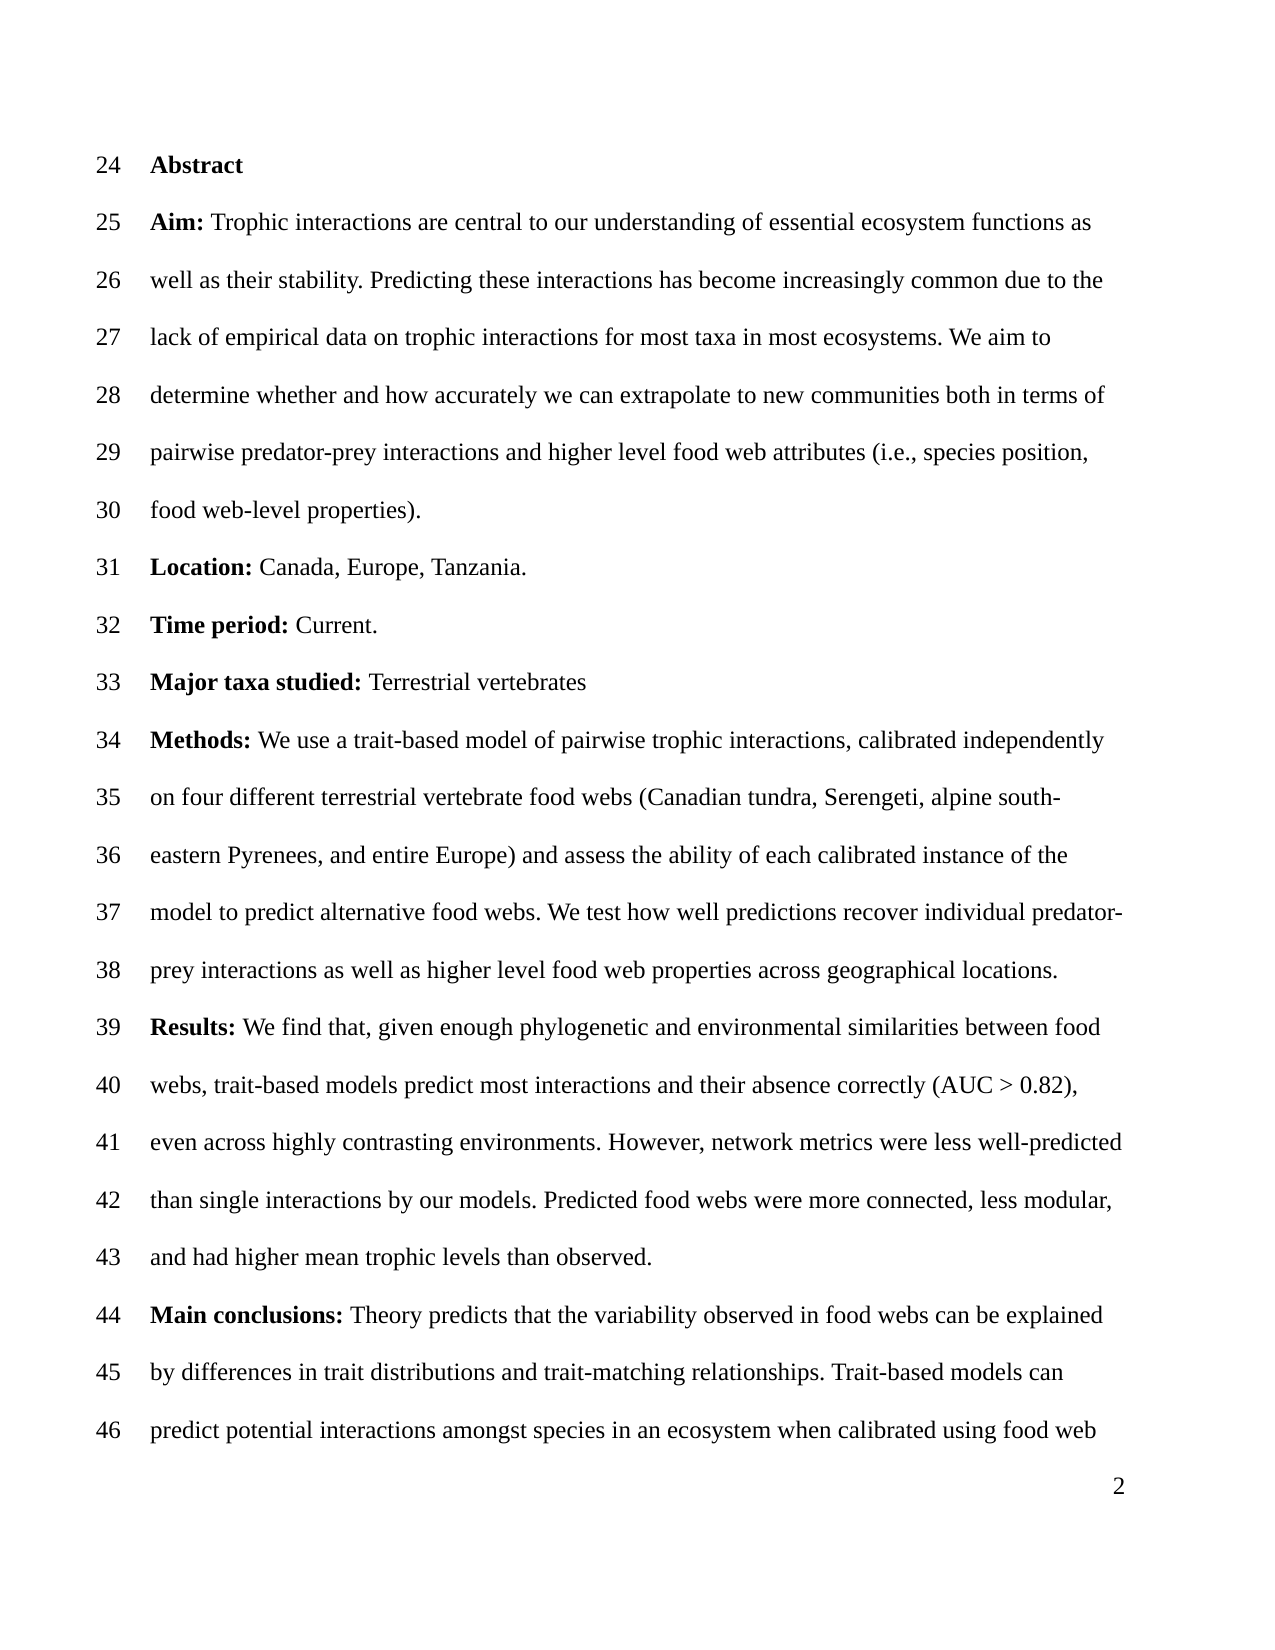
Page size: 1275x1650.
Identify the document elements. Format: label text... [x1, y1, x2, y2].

text Abstract [150, 150, 1125, 179]
text Methods: We use a trait-based model of pairwise trophic interactions, calibrated independently on four different terrestrial vertebrate food webs (Canadian tundra, Serengeti, alpine south-eastern Pyrenees, and entire Europe) and assess the ability of each calibrated instance of the model to predict alternative food webs. We test how well predictions recover individual predator-prey interactions as well as higher level food web properties across geographical locations. [150, 725, 1125, 984]
text Location: Canada, Europe, Tanzania. [150, 552, 1125, 581]
text Main conclusions: Theory predicts that the variability observed in food webs can be explained by differences in trait distributions and trait-matching relationships. Trait-based models can predict potential interactions amongst species in an ecosystem when calibrated using food web [150, 1300, 1125, 1444]
text Aim: Trophic interactions are central to our understanding of essential ecosystem functions as well as their stability. Predicting these interactions has become increasingly common due to the lack of empirical data on trophic interactions for most taxa in most ecosystems. We aim to determine whether and how accurately we can extrapolate to new communities both in terms of pairwise predator-prey interactions and higher level food web attributes (i.e., species position, food web-level properties). [150, 207, 1125, 524]
text Major taxa studied: Terrestrial vertebrates [150, 667, 1125, 696]
text Time period: Current. [150, 610, 1125, 639]
text Results: We find that, given enough phylogenetic and environmental similarities between food webs, trait-based models predict most interactions and their absence correctly (AUC > 0.82), even across highly contrasting environments. However, network metrics were less well-predicted than single interactions by our models. Predicted food webs were more connected, less modular, and had higher mean trophic levels than observed. [150, 1012, 1125, 1271]
